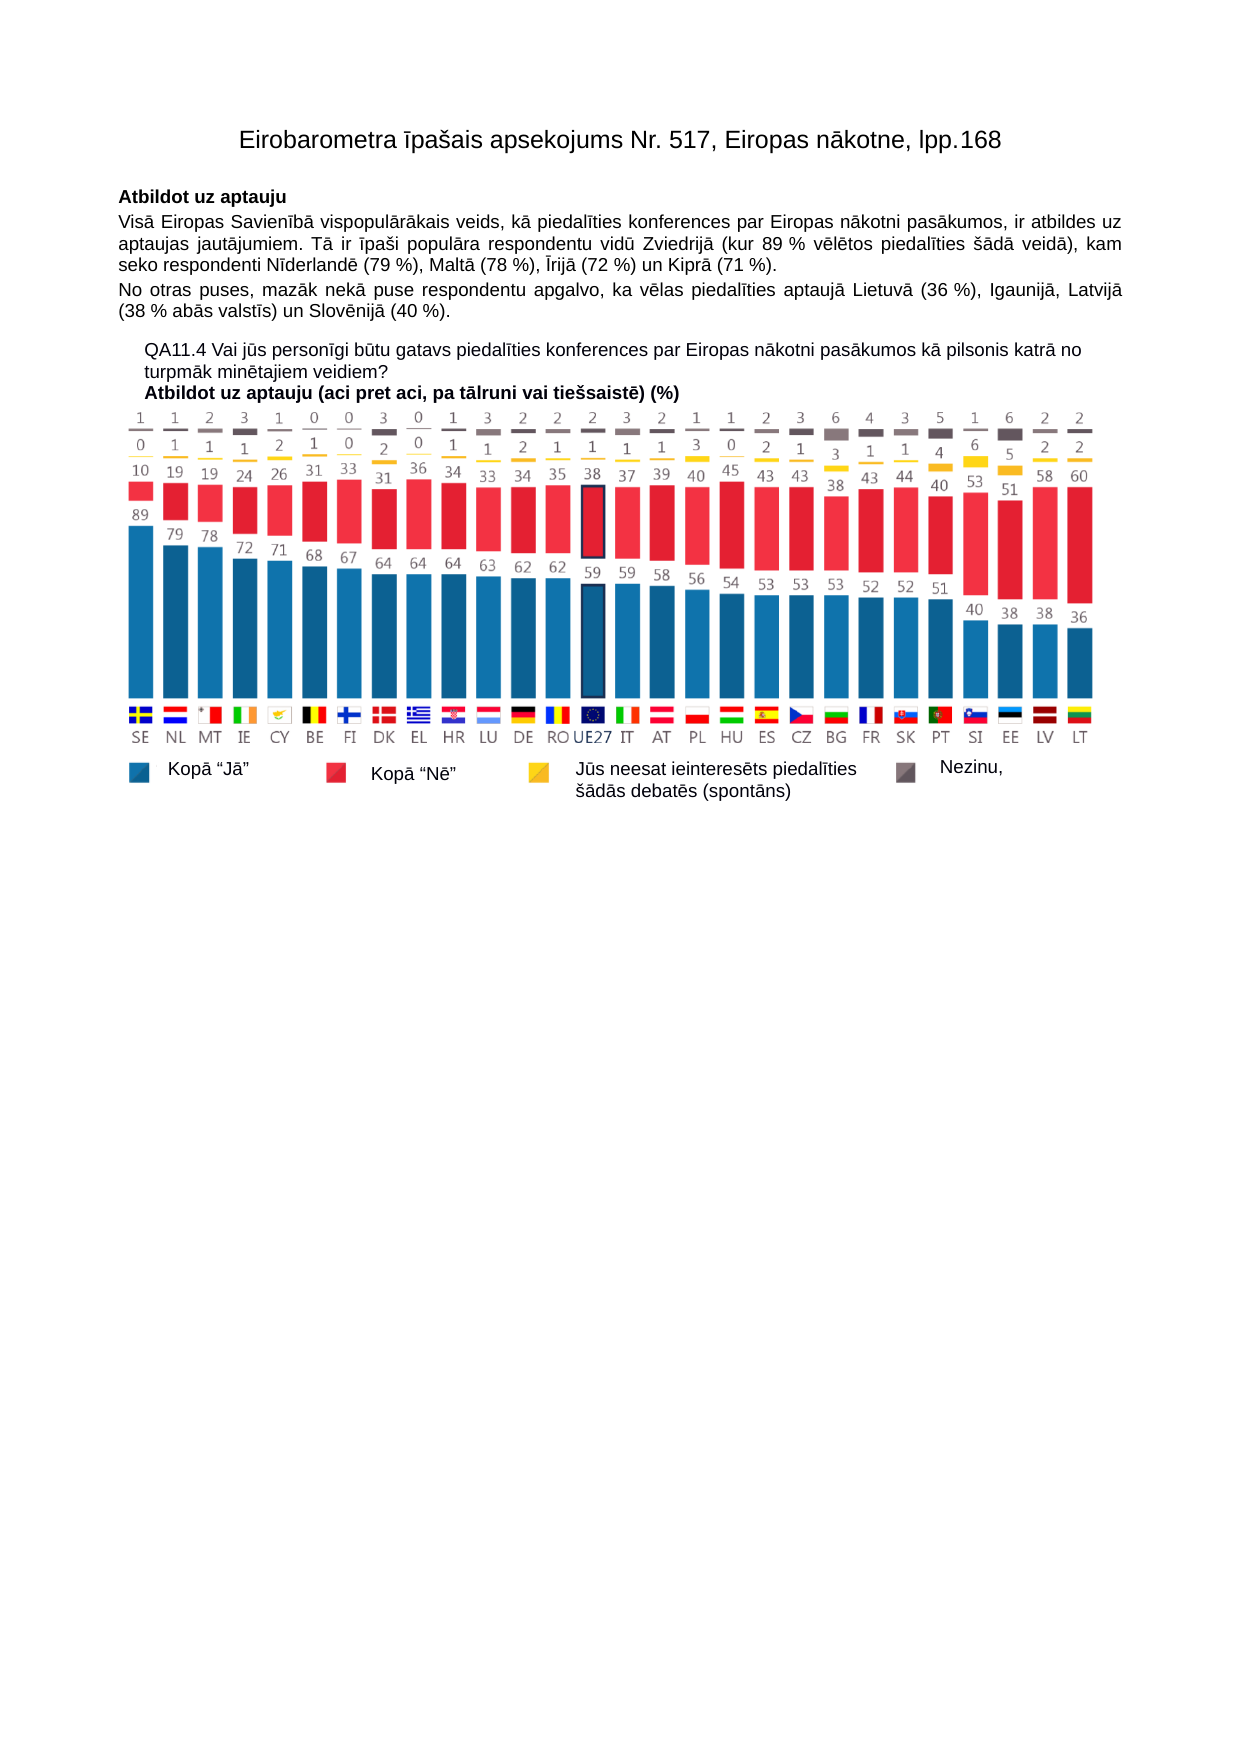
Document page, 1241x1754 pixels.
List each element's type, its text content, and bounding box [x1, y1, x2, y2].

text Visā Eiropas Savienībā vispopulārākais veids, kā piedalīties konferences par Eiropas nākotni pasākumos, ir atbildes uz aptaujas jautājumiem. Tā ir īpaši populāra respondentu vidū Zviedrijā (kur 89 % vēlētos piedalīties šādā veidā), kam seko respondenti Nīderlandē (79 %), Maltā (78 %), Īrijā (72 %) un Kiprā (71 %). [118, 211, 1122, 276]
text Atbildot uz aptauju [118, 186, 1122, 208]
picture [123, 405, 1108, 748]
picture [126, 753, 927, 785]
text No otras puses, mazāk nekā puse respondentu apgalvo, ka vēlas piedalīties aptaujā Lietuvā (36 %), Igaunijā, Latvijā (38 % abās valstīs) un Slovēnijā (40 %). [118, 279, 1122, 322]
